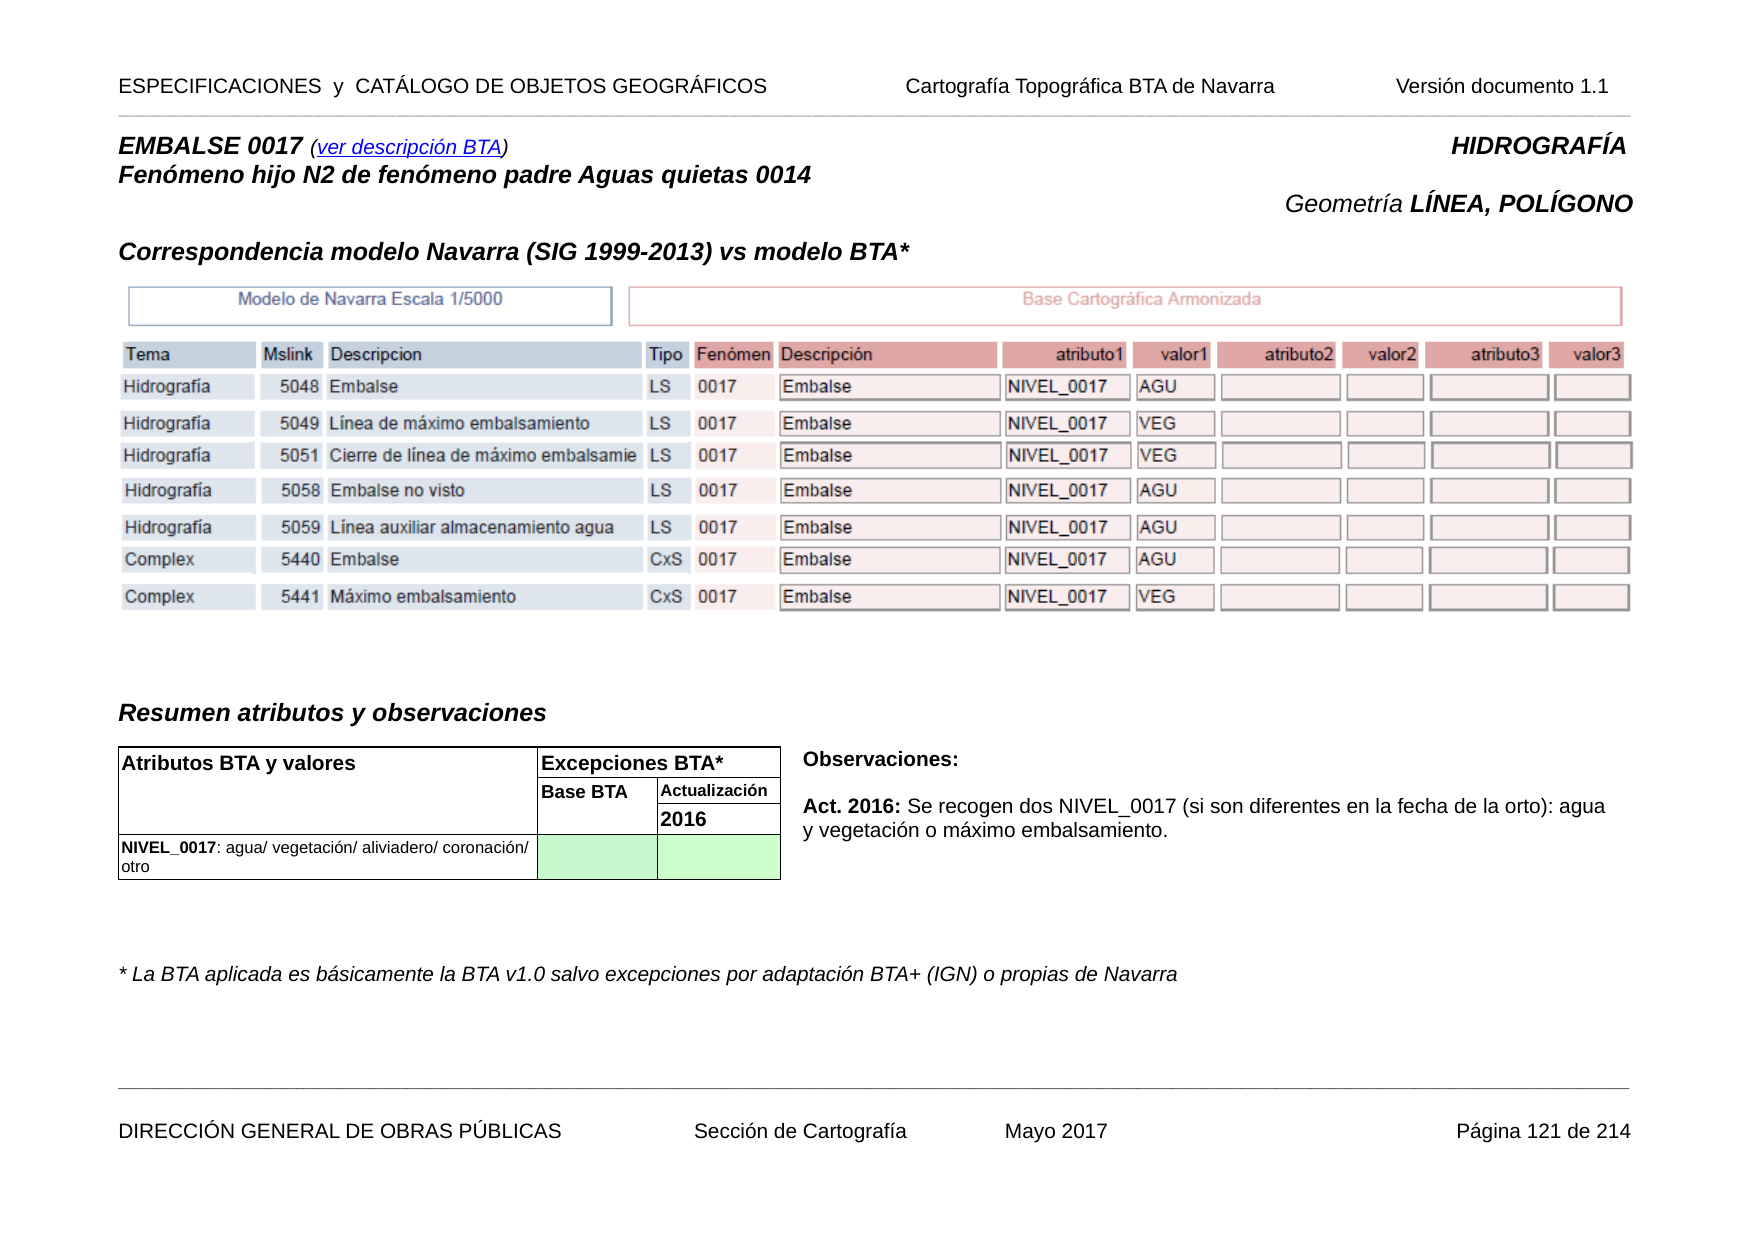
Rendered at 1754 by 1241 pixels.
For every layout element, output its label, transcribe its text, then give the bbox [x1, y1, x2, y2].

table_header Observaciones: Act. 2016: Se recogen dos NIVEL_0017 (si son diferentes en la fecha de la orto): agua y vegetación o máximo embalsamiento. [791, 746, 1631, 938]
picture [118, 284, 1636, 613]
table_header Excepciones BTA* [538, 748, 780, 777]
text EMBALSE 0017 (ver descripción BTA) HIDROGRAFÍA [118, 131, 1636, 160]
table_cell Base BTA [538, 778, 657, 834]
table_cell 2016 [658, 804, 780, 834]
table_cell Actualización [658, 778, 780, 803]
text Correspondencia modelo Navarra (SIG 1999-2013) vs modelo BTA* [118, 237, 1636, 265]
table_header [107, 746, 791, 938]
text * La BTA aplicada es básicamente la BTA v1.0 salvo excepciones por adaptación BTA+ (IGN) o propias de Navarra [118, 962, 1636, 986]
text Fenómeno hijo N2 de fenómeno padre Aguas quietas 0014 [118, 160, 1636, 189]
text Resumen atributos y observaciones [118, 698, 1636, 727]
table_cell NIVEL_0017: agua/ vegetación/ aliviadero/ coronación/ otro [119, 835, 537, 879]
table_header Atributos BTA y valores [119, 748, 537, 834]
table_cell [658, 835, 780, 879]
table_cell [538, 835, 657, 879]
text Geometría LÍNEA, POLÍGONO [118, 189, 1636, 217]
